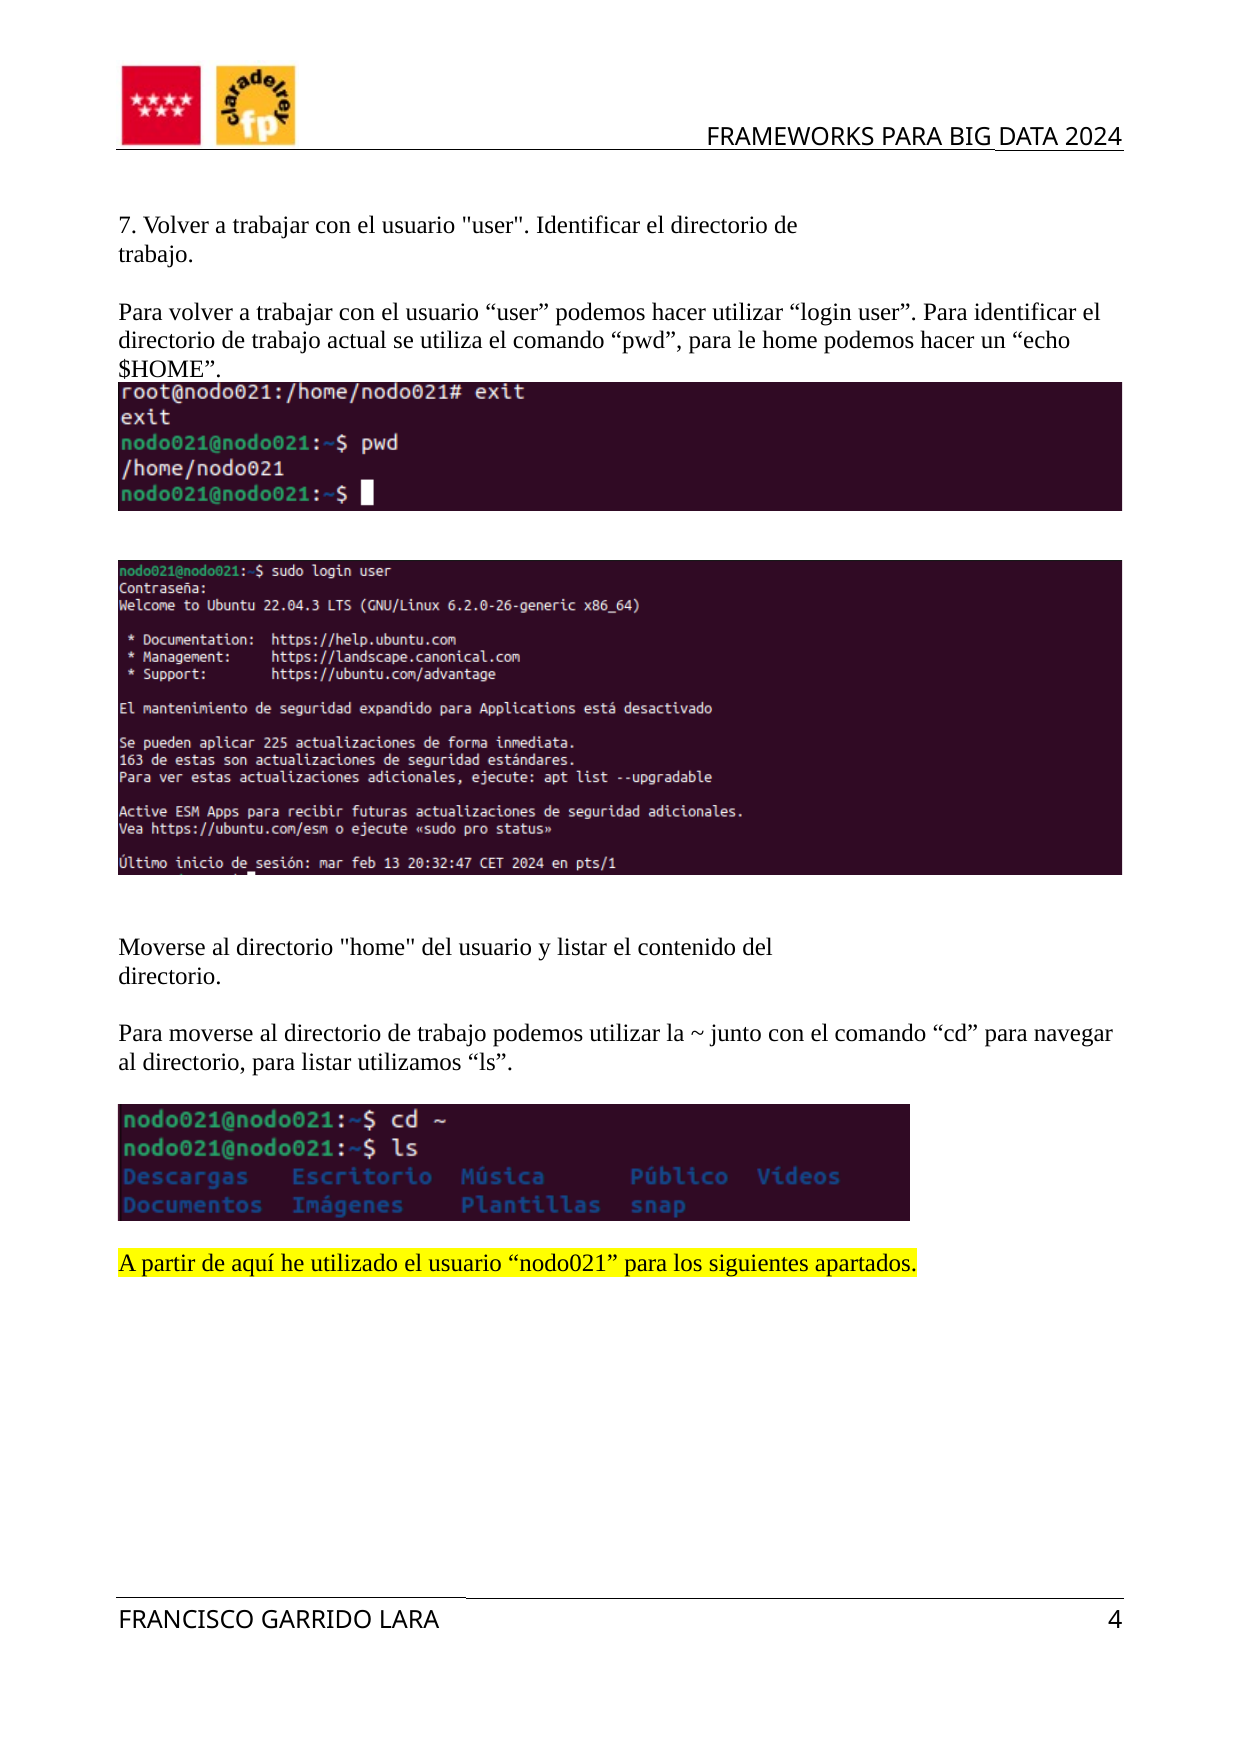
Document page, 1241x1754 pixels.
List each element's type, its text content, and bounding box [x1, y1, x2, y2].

picture [116, 60, 299, 149]
picture [117, 1104, 910, 1221]
text A partir de aquí he utilizado el usuario “nodo021” para los siguientes apartados. [118, 1248, 1122, 1277]
picture [118, 382, 1123, 511]
text Para moverse al directorio de trabajo podemos utilizar la ~ junto con el comando “cd” para navegar al directorio, para listar utilizamos “ls”. [118, 1018, 1122, 1076]
text 7. Volver a trabajar con el usuario "user". Identificar el directorio de [118, 210, 1122, 239]
text trabajo. [118, 239, 1122, 268]
text directorio. [118, 961, 1122, 989]
text Moverse al directorio "home" del usuario y listar el contenido del [118, 932, 1122, 961]
text Para volver a trabajar con el usuario “user” podemos hacer utilizar “login user”. Para identificar el directorio de trabajo actual se utiliza el comando “pwd”, para le home podemos hacer un “echo $HOME”. [118, 297, 1122, 382]
picture [118, 560, 1123, 875]
